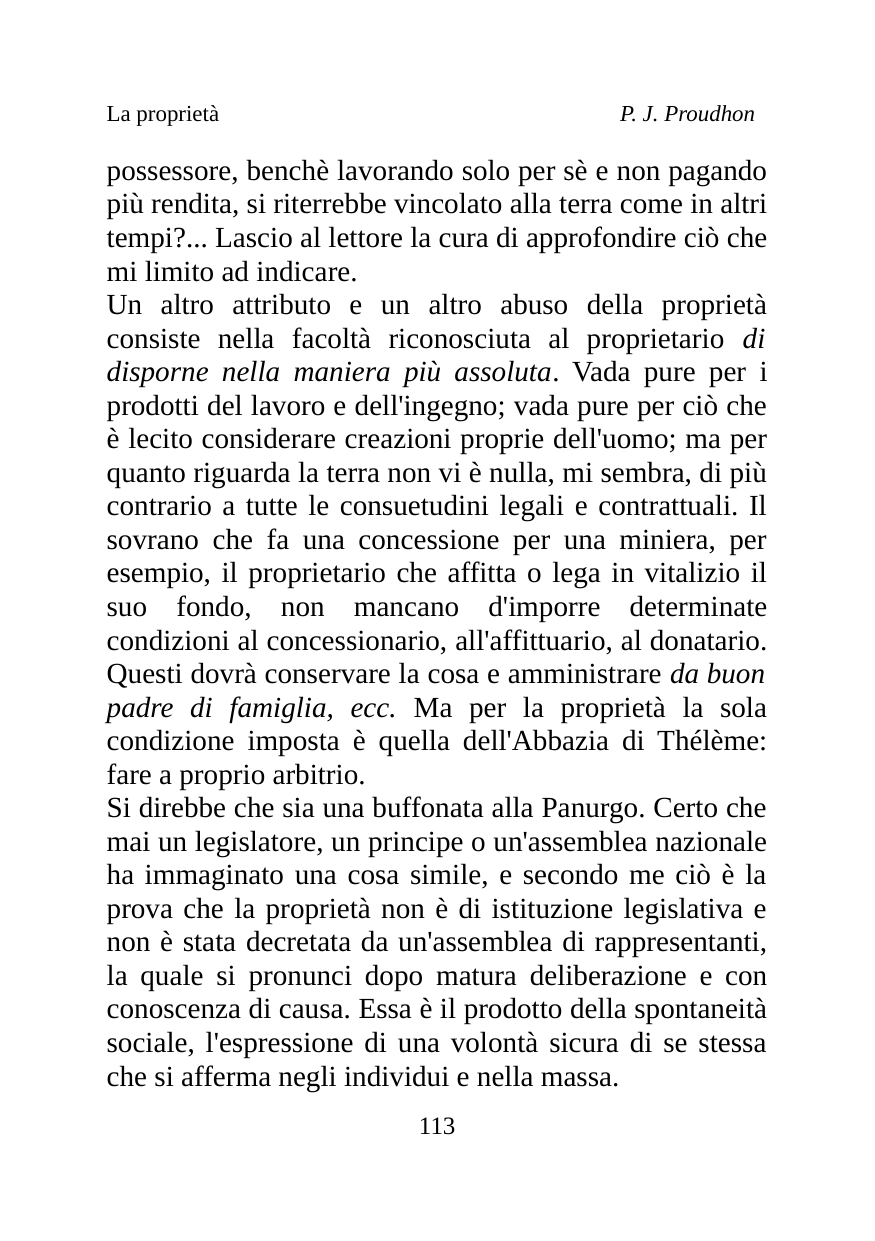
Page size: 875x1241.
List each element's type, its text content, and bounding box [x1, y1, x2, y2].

text possessore, benchè lavorando solo per sè e non pagando più rendita, si riterrebbe vincolato alla terra come in altri tempi?... Lascio al lettore la cura di approfondire ciò che mi limito ad indicare. [106, 153, 768, 287]
text Si direbbe che sia una buffonata alla Panurgo. Certo che mai un legislatore, un principe o un'assemblea nazionale ha immaginato una cosa simile, e secondo me ciò è la prova che la proprietà non è di istituzione legislativa e non è stata decretata da un'assemblea di rappresentanti, la quale si pronunci dopo matura deliberazione e con conoscenza di causa. Essa è il prodotto della spontaneità sociale, l'espressione di una volontà sicura di se stessa che si afferma negli individui e nella massa. [106, 790, 768, 1092]
text Un altro attributo e un altro abuso della proprietà consiste nella facoltà riconosciuta al proprietario di disporne nella maniera più assoluta. Vada pure per i prodotti del lavoro e dell'ingegno; vada pure per ciò che è lecito considerare creazioni proprie dell'uomo; ma per quanto riguarda la terra non vi è nulla, mi sembra, di più contrario a tutte le consuetudini legali e contrattuali. Il sovrano che fa una concessione per una miniera, per esempio, il proprietario che affitta o lega in vitalizio il suo fondo, non mancano d'imporre determinate condizioni al concessionario, all'affittuario, al donatario. Questi dovrà conservare la cosa e amministrare da buon padre di famiglia, ecc. Ma per la proprietà la sola condizione imposta è quella dell'Abbazia di Thélème: fare a proprio arbitrio. [106, 287, 768, 790]
